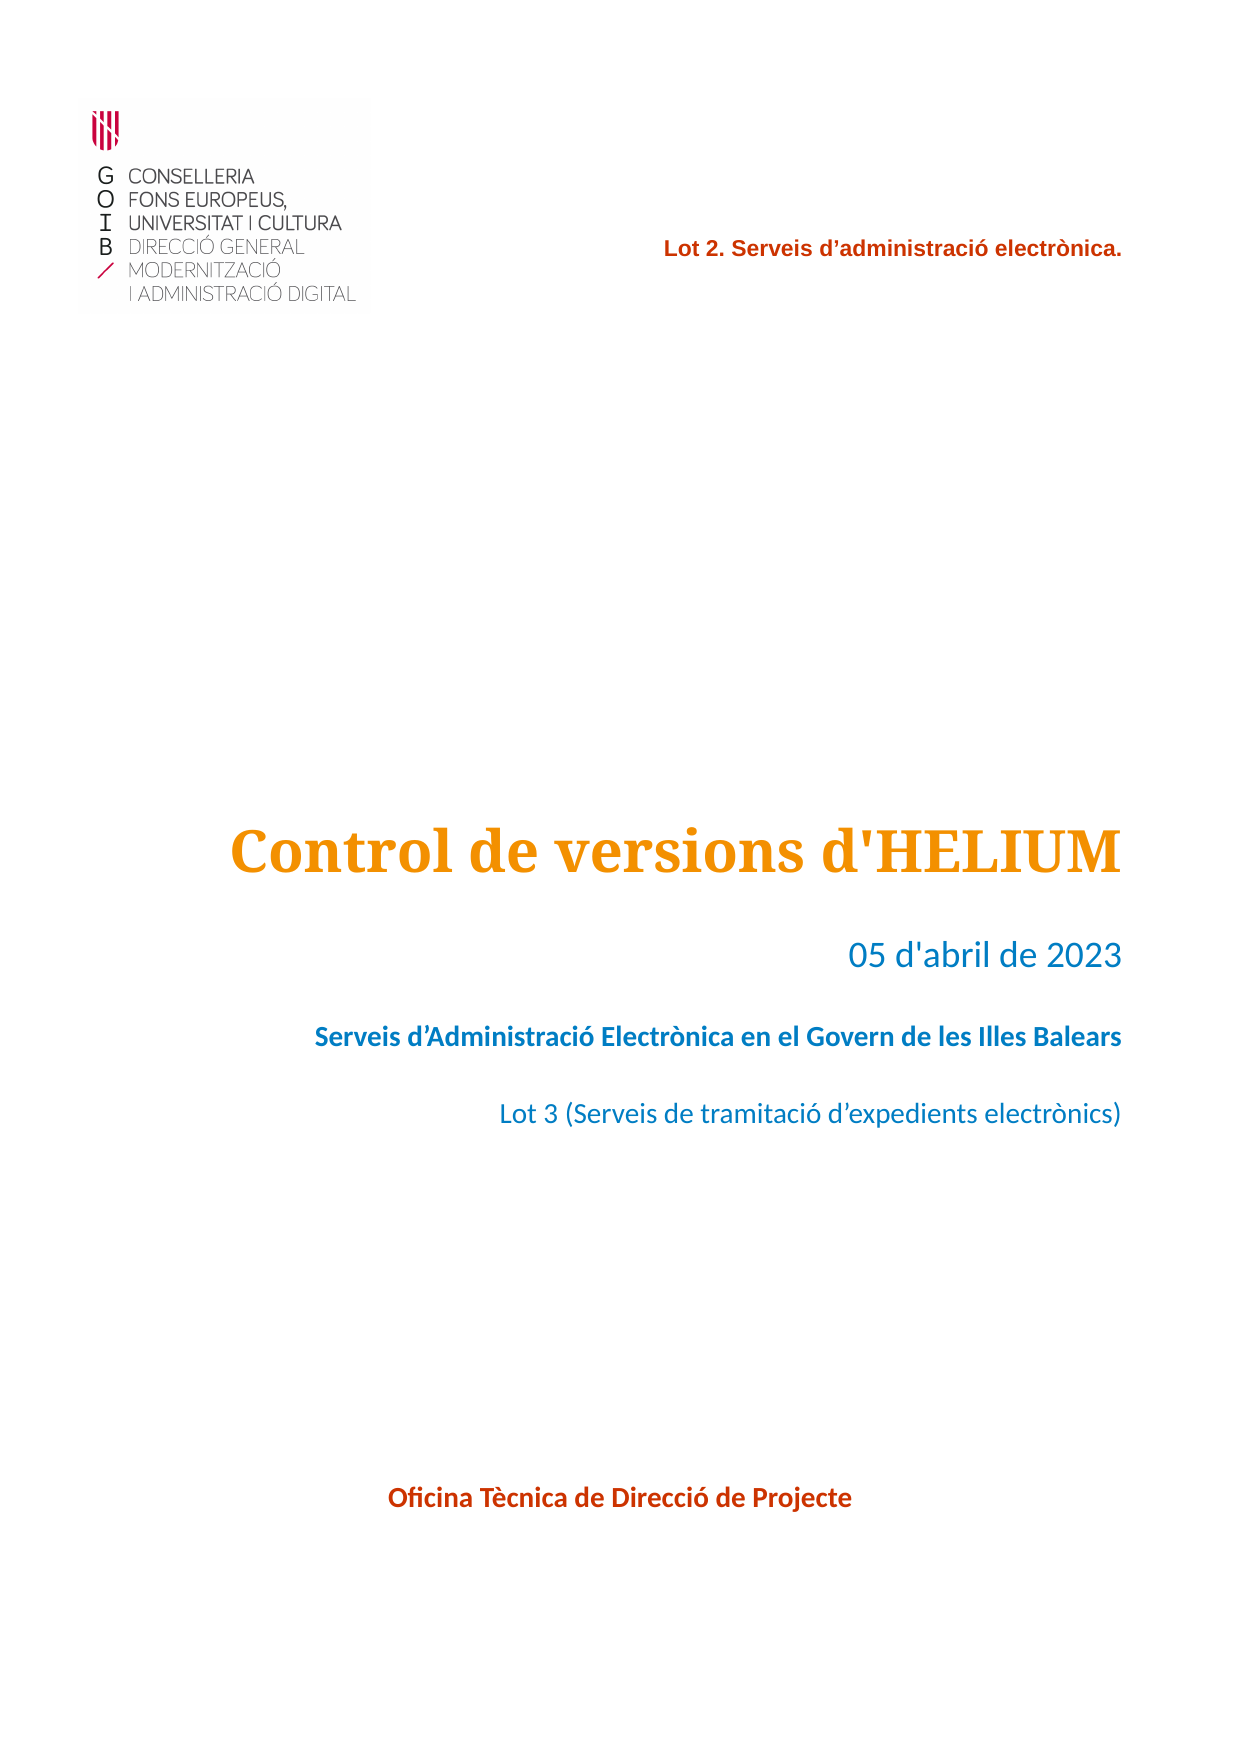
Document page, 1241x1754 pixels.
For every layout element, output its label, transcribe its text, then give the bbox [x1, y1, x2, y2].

text 05 d'abril de 2023 [118, 931, 1122, 977]
text Oficina Tècnica de Direcció de Projecte [118, 1479, 1122, 1515]
text Lot 2. Serveis d’administració electrònica. [371, 232, 1122, 263]
text Serveis d’Administració Electrònica en el Govern de les Illes Balears [118, 1018, 1122, 1053]
text Control de versions d'HELIUM [118, 810, 1122, 889]
text Lot 3 (Serveis de tramitació d’expedients electrònics) [118, 1095, 1122, 1130]
picture [77, 98, 371, 314]
